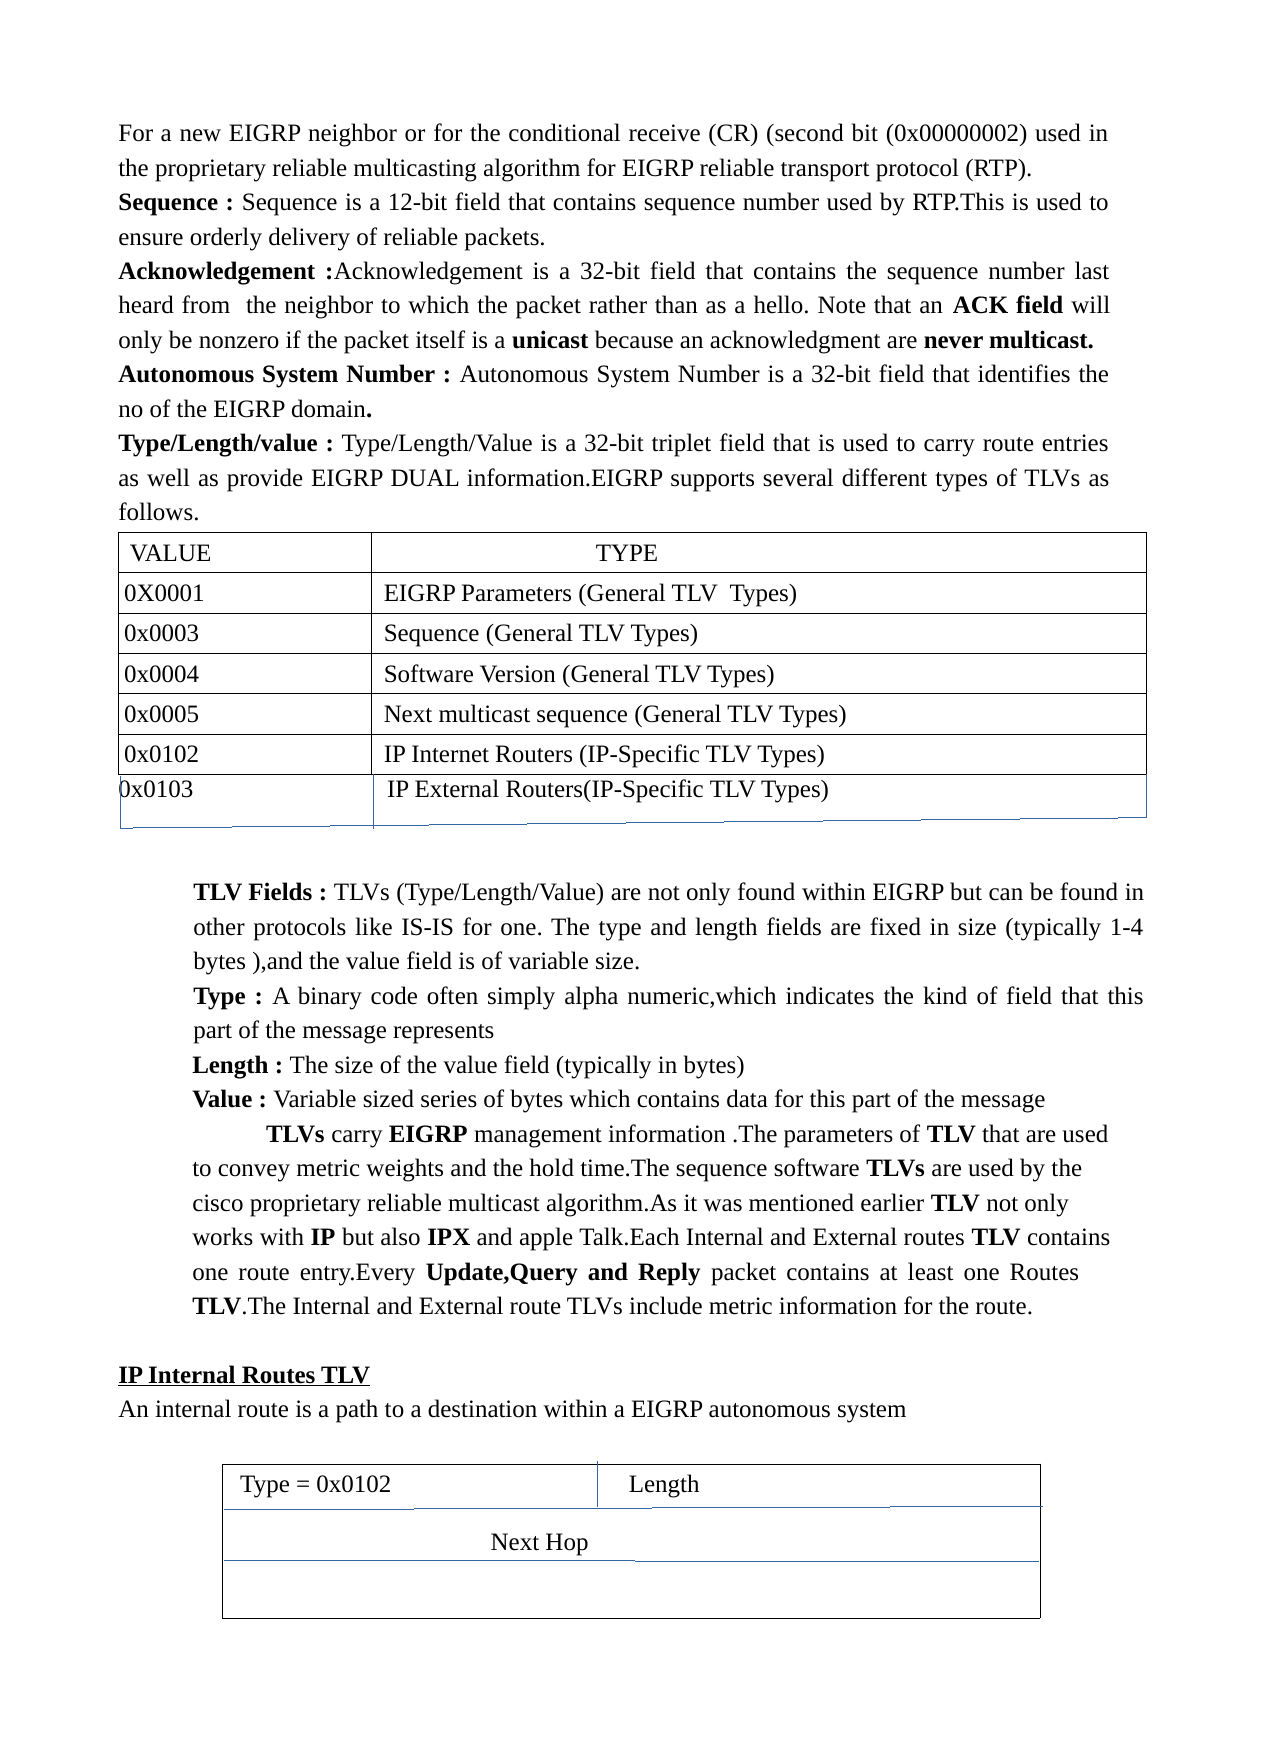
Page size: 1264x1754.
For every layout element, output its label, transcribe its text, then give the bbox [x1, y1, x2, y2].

table_cell Software Version (General TLV Types) [372, 654, 1146, 693]
table_cell 0x0003 [119, 614, 371, 653]
table_cell 0x0005 [119, 694, 371, 733]
text works with IP but also IPX and apple Talk.Each Internal and External routes TLV contains one route entry.Every Update,Query and Reply packet contains at least one Routes TLV.The Internal and External route TLVs include metric information for the route. [118, 1222, 1110, 1320]
list Type : A binary code often simply alpha numeric,which indicates the kind of field that this part of the message represents [156, 981, 1146, 1044]
table_cell 0x0102 [119, 735, 371, 774]
text cisco proprietary reliable multicast algorithm.As it was mentioned earlier TLV not only [118, 1188, 1110, 1216]
text Acknowledgement :Acknowledgement is a 32-bit field that contains the sequence number last heard from the neighbor to which the packet rather than as a hello. Note that an ACK field will only be nonzero if the packet itself is a unicast because an acknowledgment are never multicast. [118, 256, 1110, 354]
table_header Type = 0x0102 Length Next Hop [223, 1465, 1040, 1618]
table_cell EIGRP Parameters (General TLV Types) [372, 573, 1146, 612]
list TLV Fields : TLVs (Type/Length/Value) are not only found within EIGRP but can be found in other protocols like IS-IS for one. The type and length fields are fixed in size (typically 1-4 bytes ),and the value field is of variable size. [156, 877, 1146, 975]
text Type/Length/value : Type/Length/Value is a 32-bit triplet field that is used to carry route entries as well as provide EIGRP DUAL information.EIGRP supports several different types of TLVs as follows. [118, 428, 1110, 526]
text Length : The size of the value field (typically in bytes) [118, 1050, 1110, 1078]
table_cell Next multicast sequence (General TLV Types) [372, 694, 1146, 733]
table_cell 0x0004 [119, 654, 371, 693]
text Autonomous System Number : Autonomous System Number is a 32-bit field that identifies the no of the EIGRP domain. [118, 359, 1110, 423]
text An internal route is a path to a destination within a EIGRP autonomous system [118, 1394, 1110, 1423]
text For a new EIGRP neighbor or for the conditional receive (CR) (second bit (0x00000002) used in the proprietary reliable multicasting algorithm for EIGRP reliable transport protocol (RTP). [118, 118, 1110, 181]
table_header TYPE [372, 533, 1146, 572]
text 0x0103 [118, 775, 373, 803]
table_cell 0X0001 [119, 573, 371, 612]
text Sequence : Sequence is a 12-bit field that contains sequence number used by RTP.This is used to ensure orderly delivery of reliable packets. [118, 187, 1110, 250]
text TLVs carry EIGRP management information .The parameters of TLV that are used [118, 1119, 1110, 1147]
text Value : Variable sized series of bytes which contains data for this part of the message [118, 1084, 1110, 1113]
table_header VALUE [119, 533, 371, 572]
text IP Internal Routes TLV [118, 1360, 1110, 1389]
text IP External Routers(IP-Specific TLV Types) [374, 775, 1110, 803]
table_cell Sequence (General TLV Types) [372, 614, 1146, 653]
text to convey metric weights and the hold time.The sequence software TLVs are used by the [118, 1153, 1110, 1182]
table_cell IP Internet Routers (IP-Specific TLV Types) [372, 735, 1146, 774]
